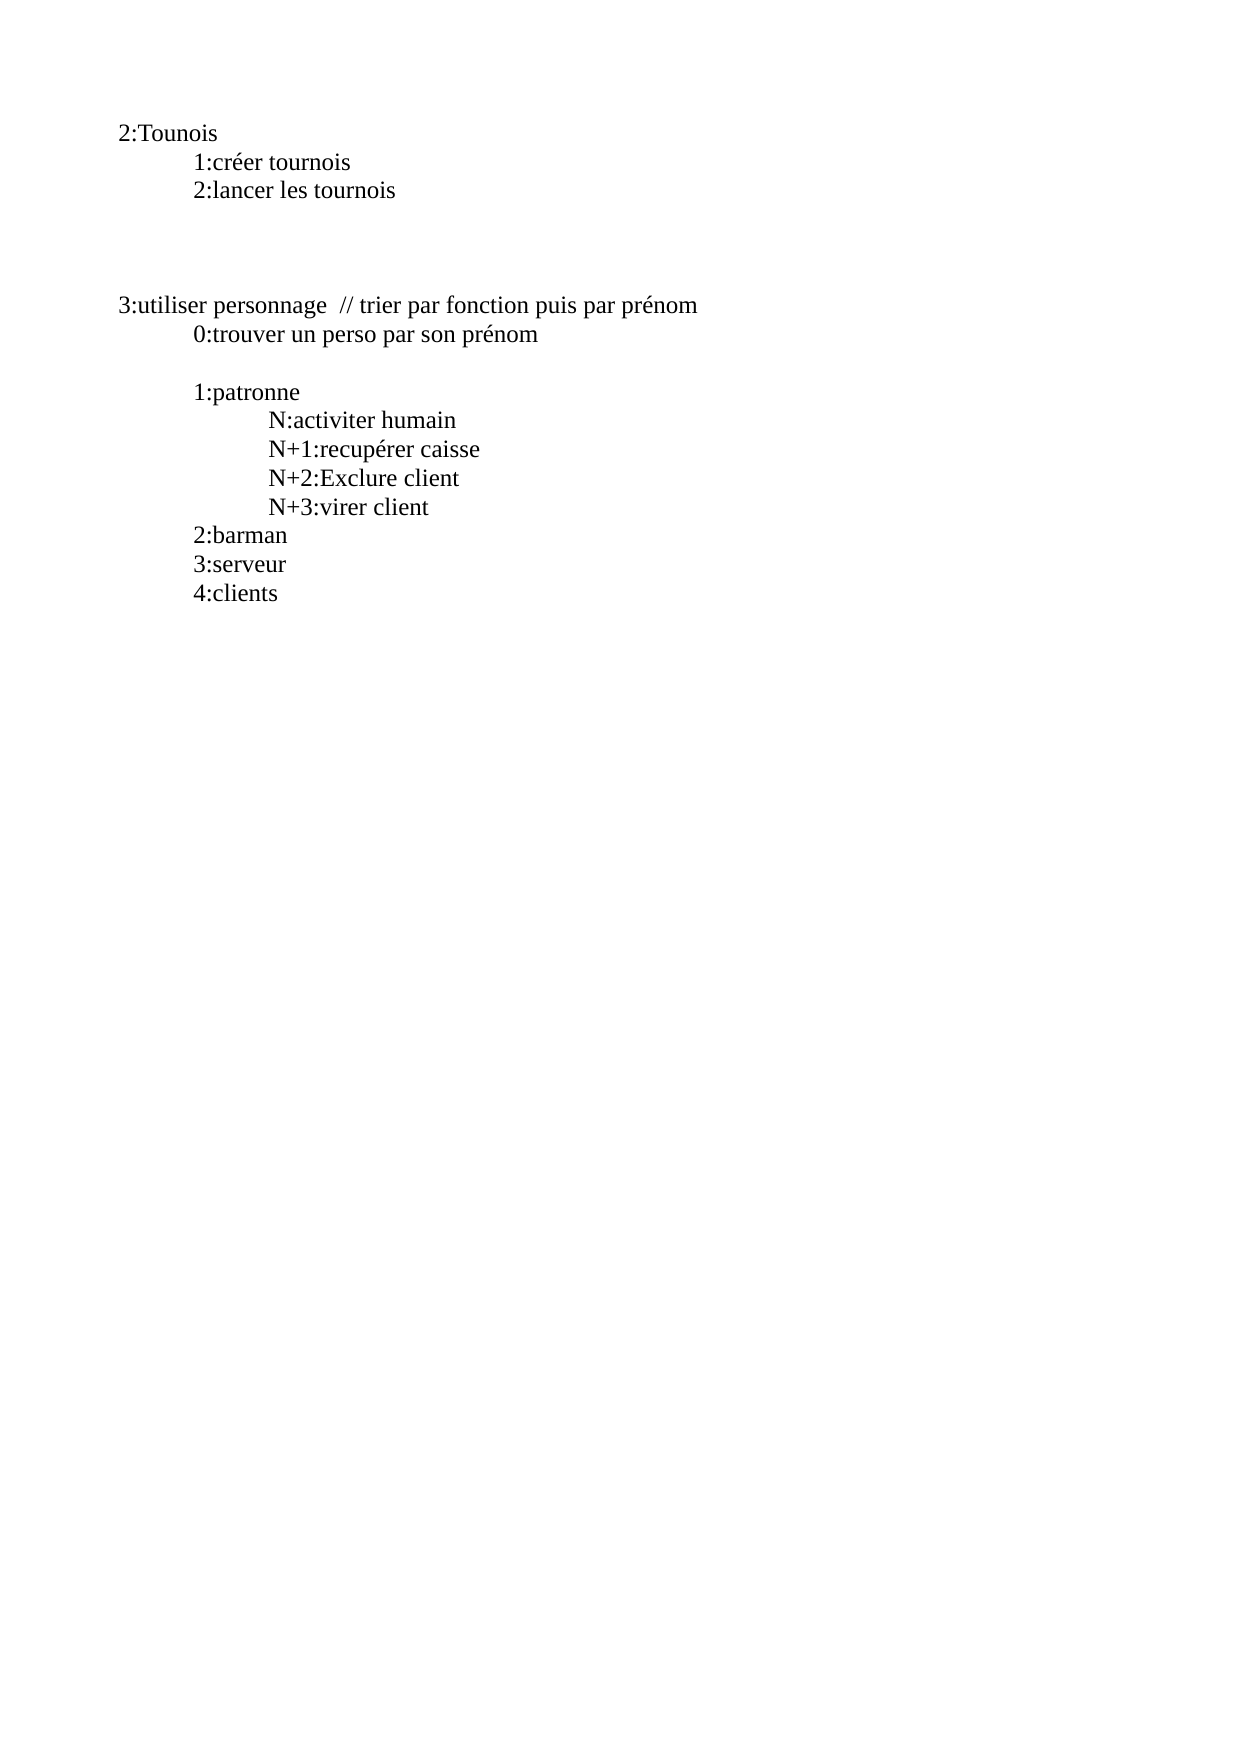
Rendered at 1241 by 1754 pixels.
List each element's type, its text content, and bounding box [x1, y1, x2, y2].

text 2:barman [118, 521, 1122, 549]
text N+1:recupérer caisse [118, 434, 1122, 463]
text 2:lancer les tournois [118, 176, 1122, 204]
text N+3:virer client [118, 492, 1122, 521]
text N:activiter humain [118, 406, 1122, 434]
text 2:Tounois [118, 118, 1122, 147]
text N+2:Exclure client [118, 463, 1122, 492]
text 0:trouver un perso par son prénom [118, 319, 1122, 348]
text 1:patronne [118, 377, 1122, 406]
text 3:utiliser personnage // trier par fonction puis par prénom [118, 291, 1122, 319]
text 3:serveur [118, 549, 1122, 578]
text 4:clients [118, 578, 1122, 607]
text 1:créer tournois [118, 147, 1122, 176]
